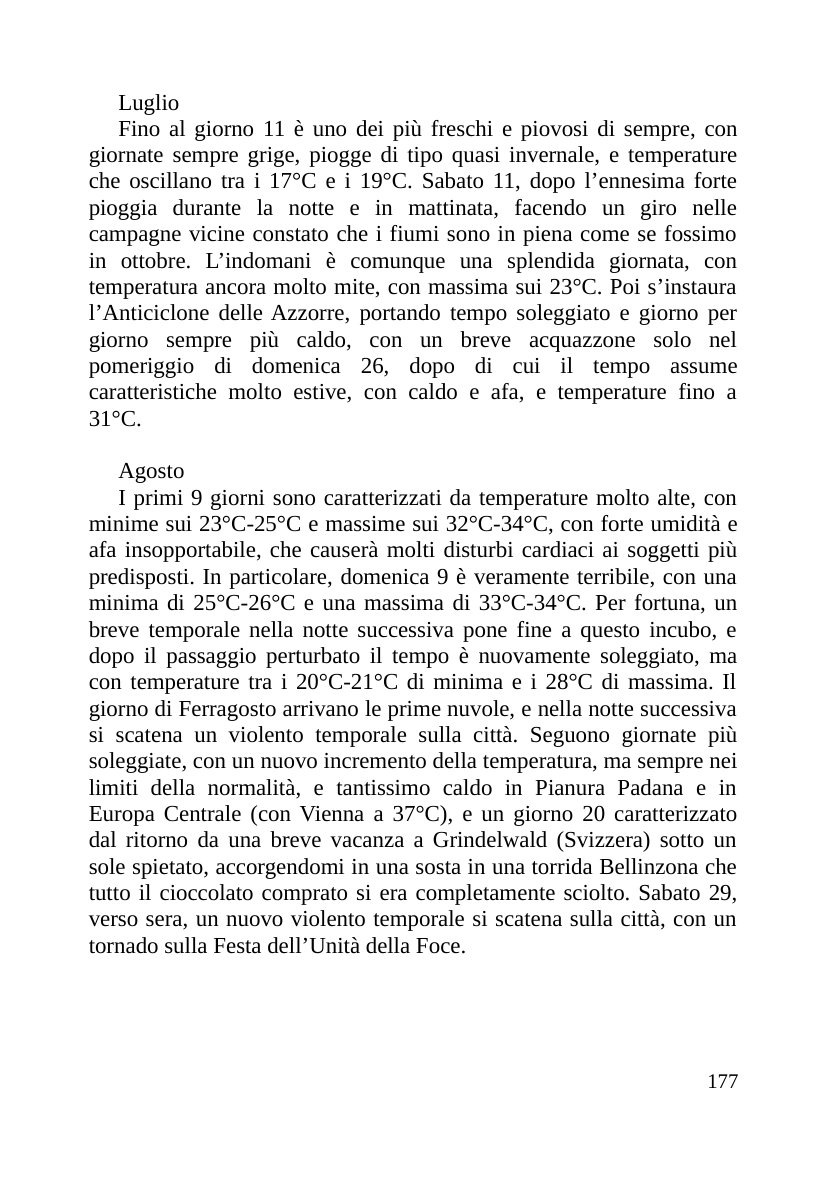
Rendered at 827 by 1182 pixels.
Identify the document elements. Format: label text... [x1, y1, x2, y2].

text Agosto [88, 457, 738, 484]
text I primi 9 giorni sono caratterizzati da temperature molto alte, con minime sui 23°C-25°C e massime sui 32°C-34°C, con forte umidità e afa insopportabile, che causerà molti disturbi cardiaci ai soggetti più predisposti. In particolare, domenica 9 è veramente terribile, con una minima di 25°C-26°C e una massima di 33°C-34°C. Per fortuna, un breve temporale nella notte successiva pone fine a questo incubo, e dopo il passaggio perturbato il tempo è nuovamente soleggiato, ma con temperature tra i 20°C-21°C di minima e i 28°C di massima. Il giorno di Ferragosto arrivano le prime nuvole, e nella notte successiva si scatena un violento temporale sulla città. Seguono giornate più soleggiate, con un nuovo incremento della temperatura, ma sempre nei limiti della normalità, e tantissimo caldo in Pianura Padana e in Europa Centrale (con Vienna a 37°C), e un giorno 20 caratterizzato dal ritorno da una breve vacanza a Grindelwald (Svizzera) sotto un sole spietato, accorgendomi in una sosta in una torrida Bellinzona che tutto il cioccolato comprato si era completamente sciolto. Sabato 29, verso sera, un nuovo violento temporale si scatena sulla città, con un tornado sulla Festa dell’Unità della Foce. [88, 484, 738, 958]
text Luglio [88, 88, 738, 115]
text Fino al giorno 11 è uno dei più freschi e piovosi di sempre, con giornate sempre grige, piogge di tipo quasi invernale, e temperature che oscillano tra i 17°C e i 19°C. Sabato 11, dopo l’ennesima forte pioggia durante la notte e in mattinata, facendo un giro nelle campagne vicine constato che i fiumi sono in piena come se fossimo in ottobre. L’indomani è comunque una splendida giornata, con temperatura ancora molto mite, con massima sui 23°C. Poi s’instaura l’Anticiclone delle Azzorre, portando tempo soleggiato e giorno per giorno sempre più caldo, con un breve acquazzone solo nel pomeriggio di domenica 26, dopo di cui il tempo assume caratteristiche molto estive, con caldo e afa, e temperature fino a 31°C. [88, 115, 738, 431]
